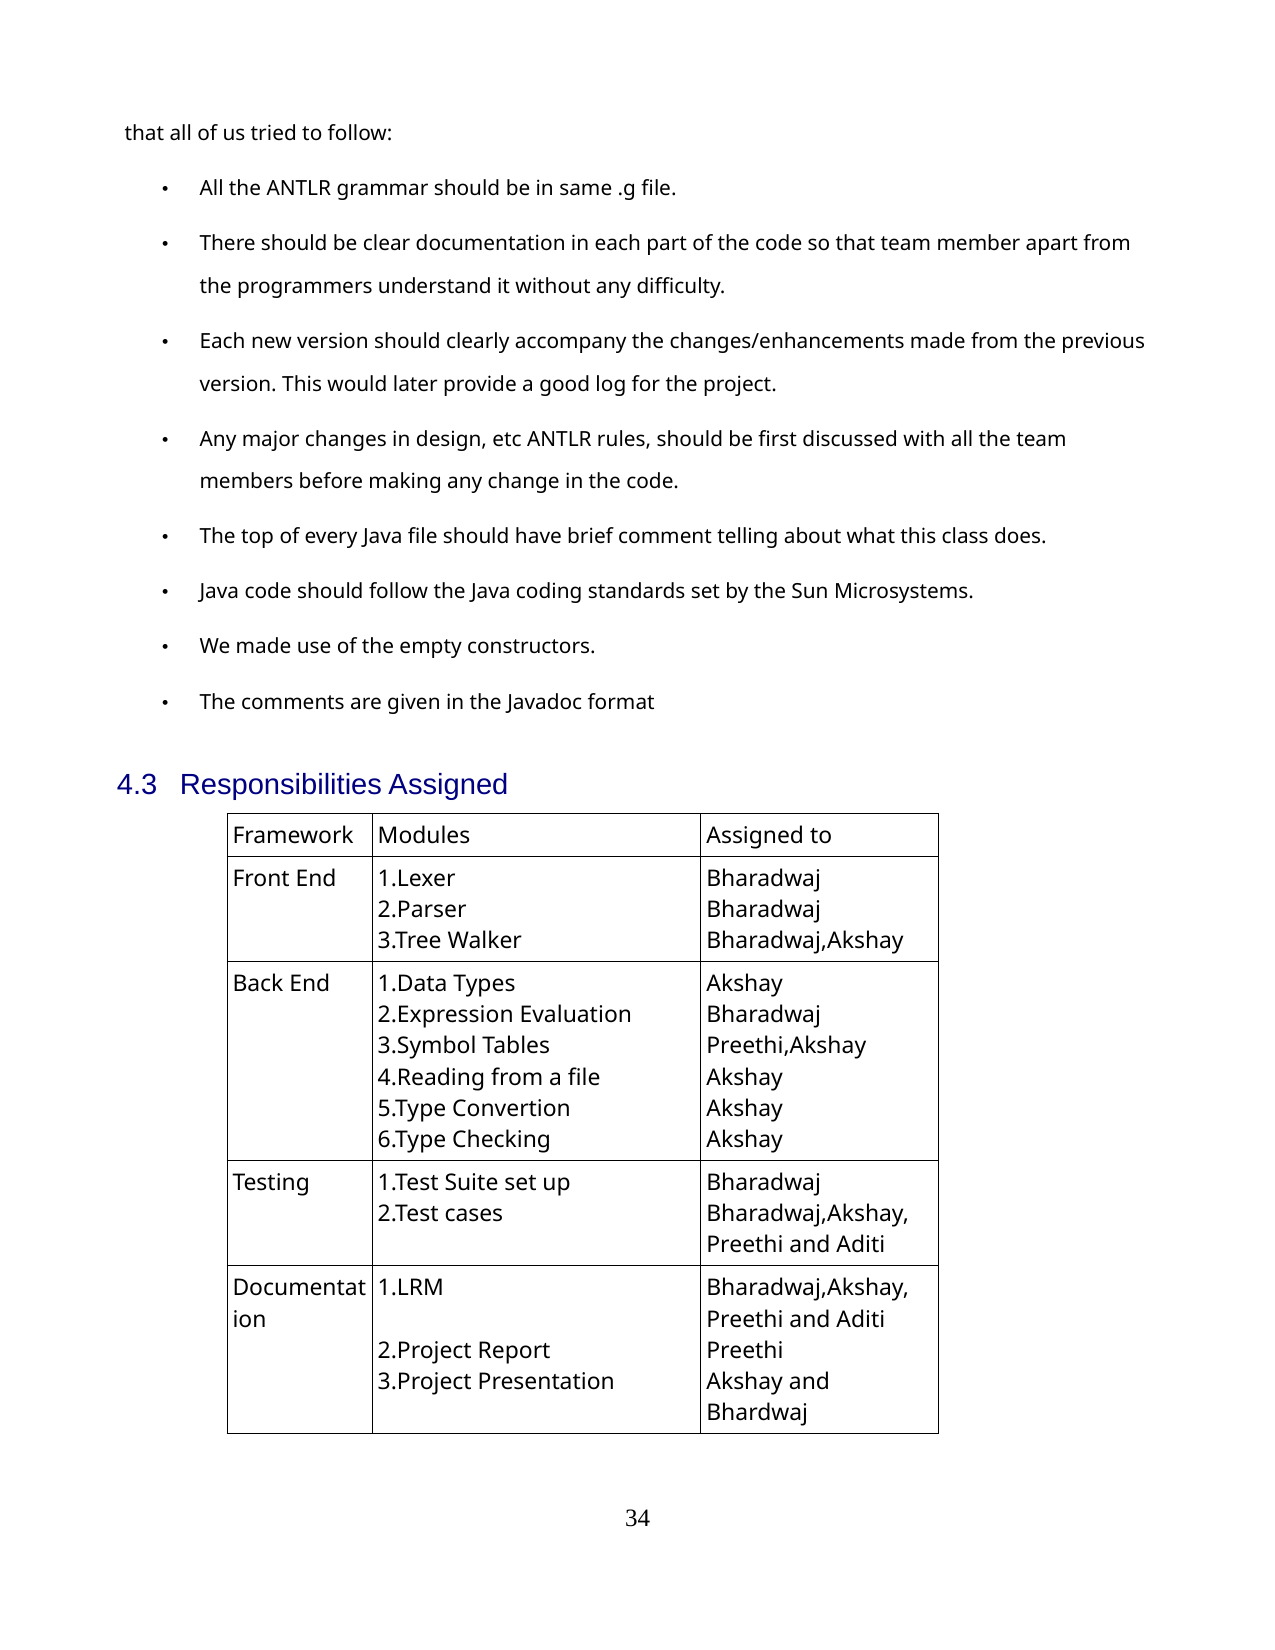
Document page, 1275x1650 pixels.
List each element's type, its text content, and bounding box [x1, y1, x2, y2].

list There should be clear documentation in each part of the code so that team member apart from the programmers understand it without any difficulty. [162, 228, 1157, 299]
table_cell 1.LRM 2.Project Report 3.Project Presentation [373, 1266, 700, 1433]
table_cell Back End [228, 962, 372, 1160]
list Any major changes in design, etc ANTLR rules, should be first discussed with all the team members before making any change in the code. [162, 424, 1157, 495]
table_cell 1.Data Types 2.Expression Evaluation 3.Symbol Tables 4.Reading from a file 5.Type Convertion 6.Type Checking [373, 962, 700, 1160]
table_cell Bharadwaj,Akshay, Preethi and Aditi Preethi Akshay and Bhardwaj [701, 1266, 938, 1433]
list The comments are given in the Javadoc format [162, 687, 1157, 715]
table_cell 1.Lexer 2.Parser 3.Tree Walker [373, 857, 700, 961]
table_cell Bharadwaj Bharadwaj Bharadwaj,Akshay [701, 857, 938, 961]
list The top of every Java file should have brief comment telling about what this class does. [162, 521, 1157, 550]
list All the ANTLR grammar should be in same .g file. [162, 173, 1157, 202]
table_header Assigned to [701, 814, 938, 856]
table_cell Testing [228, 1161, 372, 1265]
table_header Framework [228, 814, 372, 856]
table_header Modules [373, 814, 700, 856]
text that all of us tried to follow: [124, 118, 1157, 147]
list Java code should follow the Java coding standards set by the Sun Microsystems. [162, 577, 1157, 605]
table_cell Documentation [228, 1266, 372, 1433]
table_cell Akshay Bharadwaj Preethi,Akshay Akshay Akshay Akshay [701, 962, 938, 1160]
list Each new version should clearly accompany the changes/enhancements made from the previous version. This would later provide a good log for the project. [162, 326, 1157, 397]
table_cell Bharadwaj Bharadwaj,Akshay, Preethi and Aditi [701, 1161, 938, 1265]
list We made use of the empty constructors. [162, 632, 1157, 660]
table_cell Front End [228, 857, 372, 961]
subtitle Responsibilities Assigned [117, 767, 1157, 800]
table_cell 1.Test Suite set up 2.Test cases [373, 1161, 700, 1265]
